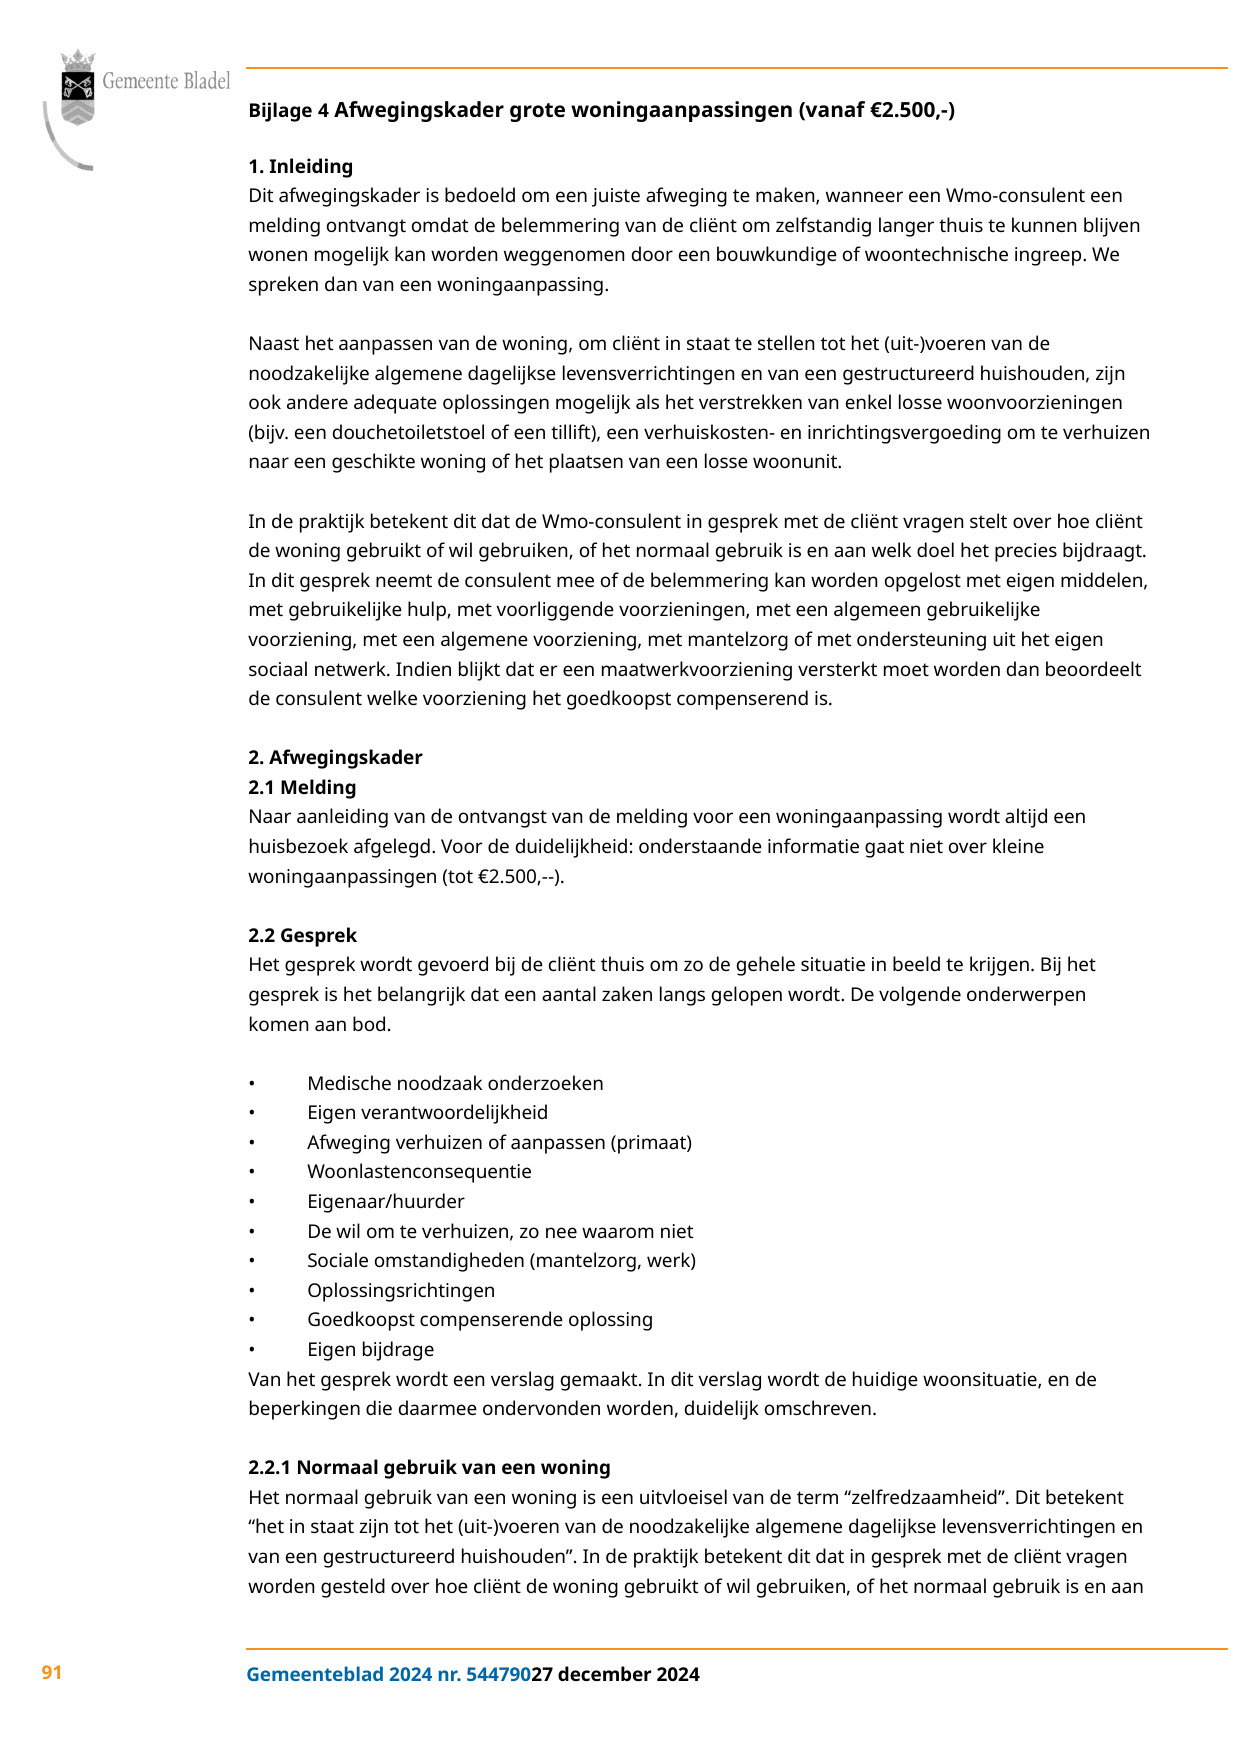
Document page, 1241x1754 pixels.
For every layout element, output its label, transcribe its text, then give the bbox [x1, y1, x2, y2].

text Bijlage 4 Afwegingskader grote woningaanpassingen (vanaf €2.500,-) [248, 95, 1152, 123]
text Dit afwegingskader is bedoeld om een juiste afweging te maken, wanneer een Wmo-consulent een melding ontvangt omdat de belemmering van de cliënt om zelfstandig langer thuis te kunnen blijven wonen mogelijk kan worden weggenomen door een bouwkundige of woontechnische ingreep. We spreken dan van een woningaanpassing. [248, 182, 1152, 297]
text Naast het aanpassen van de woning, om cliënt in staat te stellen tot het (uit-)voeren van de noodzakelijke algemene dagelijkse levensverrichtingen en van een gestructureerd huishouden, zijn ook andere adequate oplossingen mogelijk als het verstrekken van enkel losse woonvoorzieningen (bijv. een douchetoiletstoel of een tillift), een verhuiskosten- en inrichtingsvergoeding om te verhuizen naar een geschikte woning of het plaatsen van een losse woonunit. [248, 330, 1152, 474]
list Eigen bijdrage [248, 1336, 1152, 1362]
text Het normaal gebruik van een woning is een uitvloeisel van de term “zelfredzaamheid”. Dit betekent “het in staat zijn tot het (uit-)voeren van de noodzakelijke algemene dagelijkse levensverrichtingen en van een gestructureerd huishouden”. In de praktijk betekent dit dat in gesprek met de cliënt vragen worden gesteld over hoe cliënt de woning gebruikt of wil gebruiken, of het normaal gebruik is en aan [248, 1484, 1152, 1599]
list Oplossingsrichtingen [248, 1277, 1152, 1303]
list Eigenaar/huurder [248, 1188, 1152, 1214]
text 2.2.1 Normaal gebruik van een woning [248, 1454, 1152, 1480]
text Het gesprek wordt gevoerd bij de cliënt thuis om zo de gehele situatie in beeld te krijgen. Bij het gesprek is het belangrijk dat een aantal zaken langs gelopen wordt. De volgende onderwerpen komen aan bod. [248, 952, 1152, 1037]
text 1. Inleiding [248, 153, 1152, 179]
text Van het gesprek wordt een verslag gemaakt. In dit verslag wordt de huidige woonsituatie, en de beperkingen die daarmee ondervonden worden, duidelijk omschreven. [248, 1366, 1152, 1421]
text 2.1 Melding [248, 774, 1152, 800]
picture [41, 47, 231, 172]
text 2.2 Gesprek [248, 922, 1152, 948]
list De wil om te verhuizen, zo nee waarom niet [248, 1218, 1152, 1244]
list Eigen verantwoordelijkheid [248, 1099, 1152, 1125]
text In de praktijk betekent dit dat de Wmo-consulent in gesprek met de cliënt vragen stelt over hoe cliënt de woning gebruikt of wil gebruiken, of het normaal gebruik is en aan welk doel het precies bijdraagt. In dit gesprek neemt de consulent mee of de belemmering kan worden opgelost met eigen middelen, met gebruikelijke hulp, met voorliggende voorzieningen, met een algemeen gebruikelijke voorziening, met een algemene voorziening, met mantelzorg of met ondersteuning uit het eigen sociaal netwerk. Indien blijkt dat er een maatwerkvoorziening versterkt moet worden dan beoordeelt de consulent welke voorziening het goedkoopst compenserend is. [248, 508, 1152, 711]
list Medische noodzaak onderzoeken [248, 1070, 1152, 1096]
text 2. Afwegingskader [248, 744, 1152, 770]
list Afweging verhuizen of aanpassen (primaat) [248, 1129, 1152, 1155]
list Sociale omstandigheden (mantelzorg, werk) [248, 1247, 1152, 1273]
list Woonlastenconsequentie [248, 1159, 1152, 1184]
text Naar aanleiding van de ontvangst van de melding voor een woningaanpassing wordt altijd een huisbezoek afgelegd. Voor de duidelijkheid: onderstaande informatie gaat niet over kleine woningaanpassingen (tot €2.500,--). [248, 804, 1152, 889]
list Goedkoopst compenserende oplossing [248, 1307, 1152, 1332]
